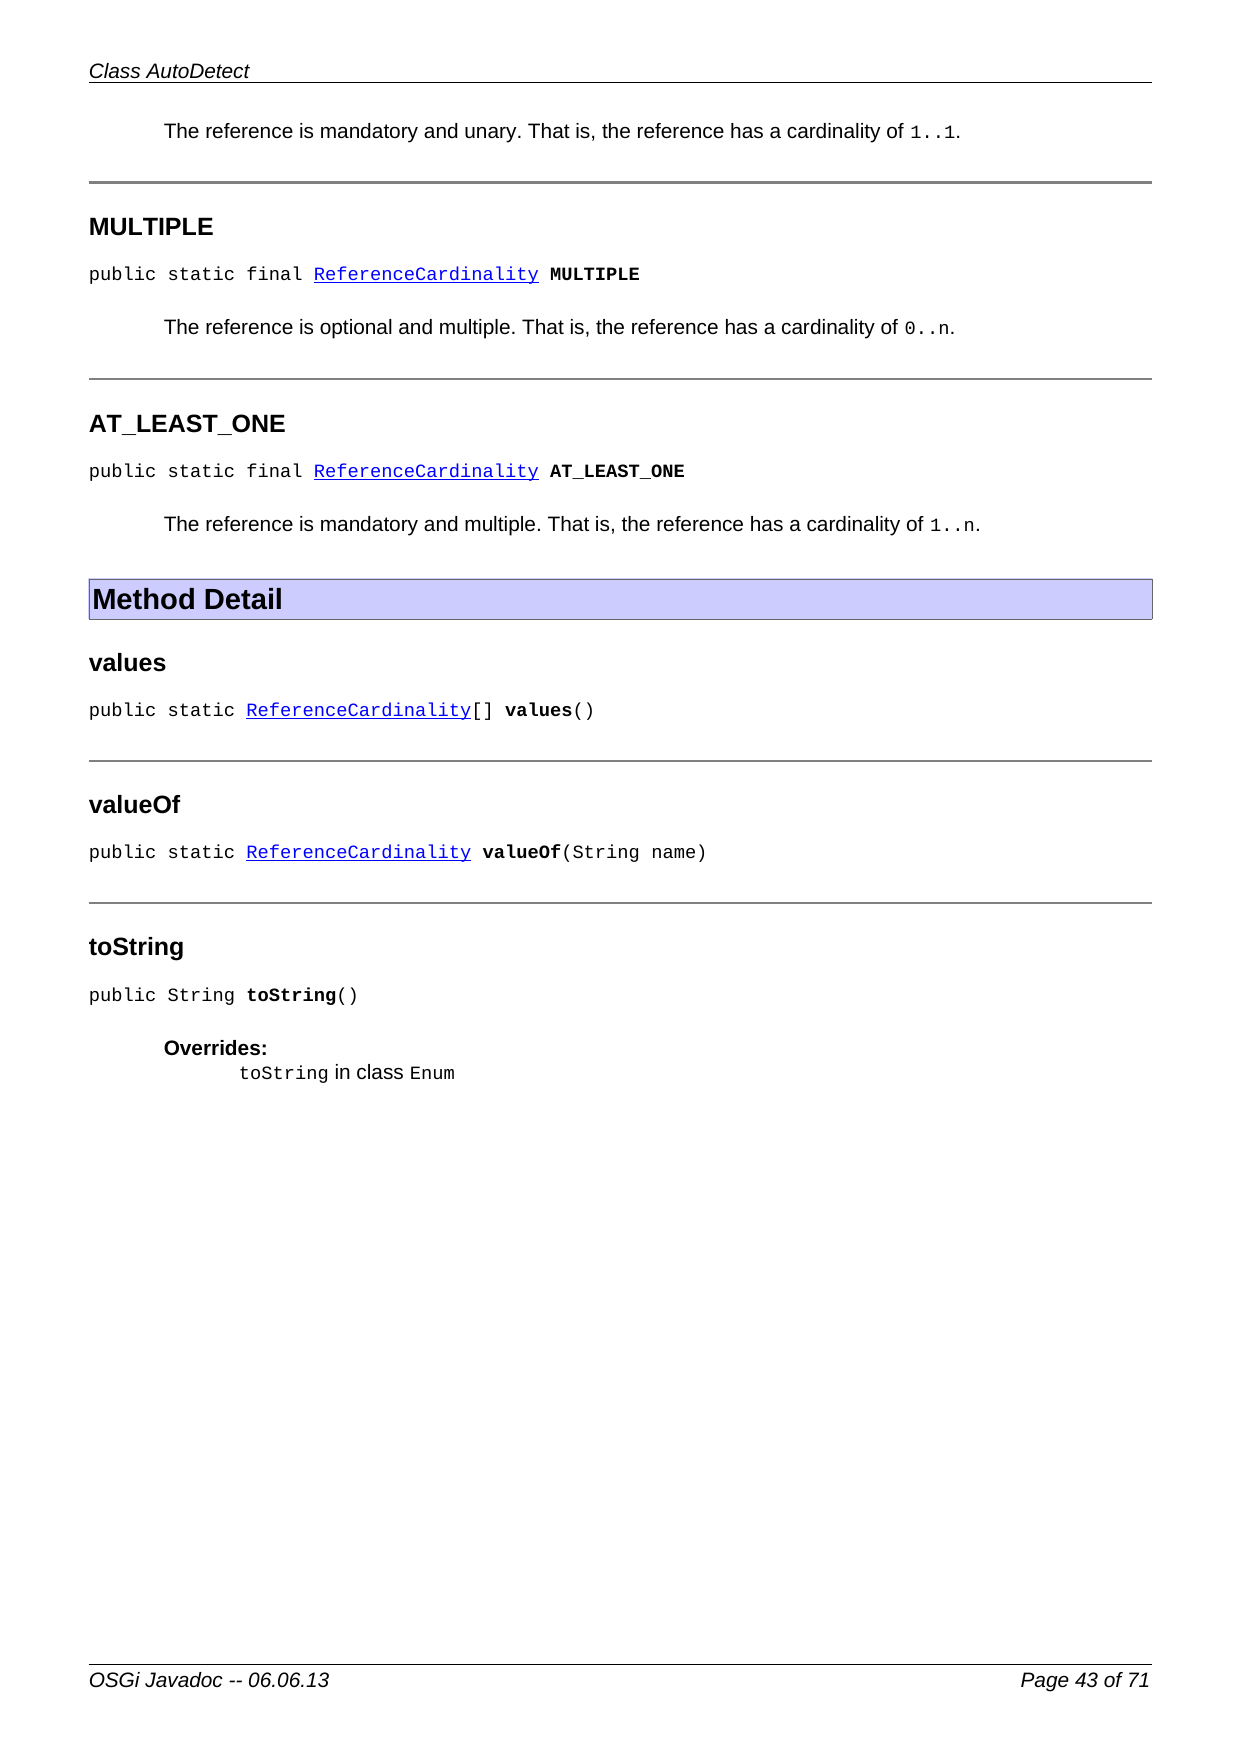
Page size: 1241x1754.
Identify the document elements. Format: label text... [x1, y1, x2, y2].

text The reference is mandatory and multiple. That is, the reference has a cardinality of 1..n. [163, 512, 1152, 537]
text public static final ReferenceCardinality AT_LEAST_ONE [88, 462, 1152, 483]
text The reference is mandatory and unary. That is, the reference has a cardinality of 1..1. [163, 118, 1152, 144]
text The reference is optional and multiple. That is, the reference has a cardinality of 0..n. [163, 315, 1152, 340]
text public static final ReferenceCardinality MULTIPLE [88, 265, 1152, 286]
subtitle AT_LEAST_ONE [88, 409, 1152, 437]
text public static ReferenceCardinality valueOf(String name) [88, 843, 1152, 864]
subtitle Method Detail [90, 580, 1152, 619]
text public String toString() [88, 985, 1152, 1007]
subtitle MULTIPLE [88, 212, 1152, 241]
subtitle toString [88, 932, 1152, 961]
text toString in class Enum [238, 1060, 1152, 1085]
text public static ReferenceCardinality[] values() [88, 701, 1152, 722]
subtitle values [88, 648, 1152, 676]
text Overrides: [163, 1036, 1152, 1060]
subtitle valueOf [88, 790, 1152, 819]
